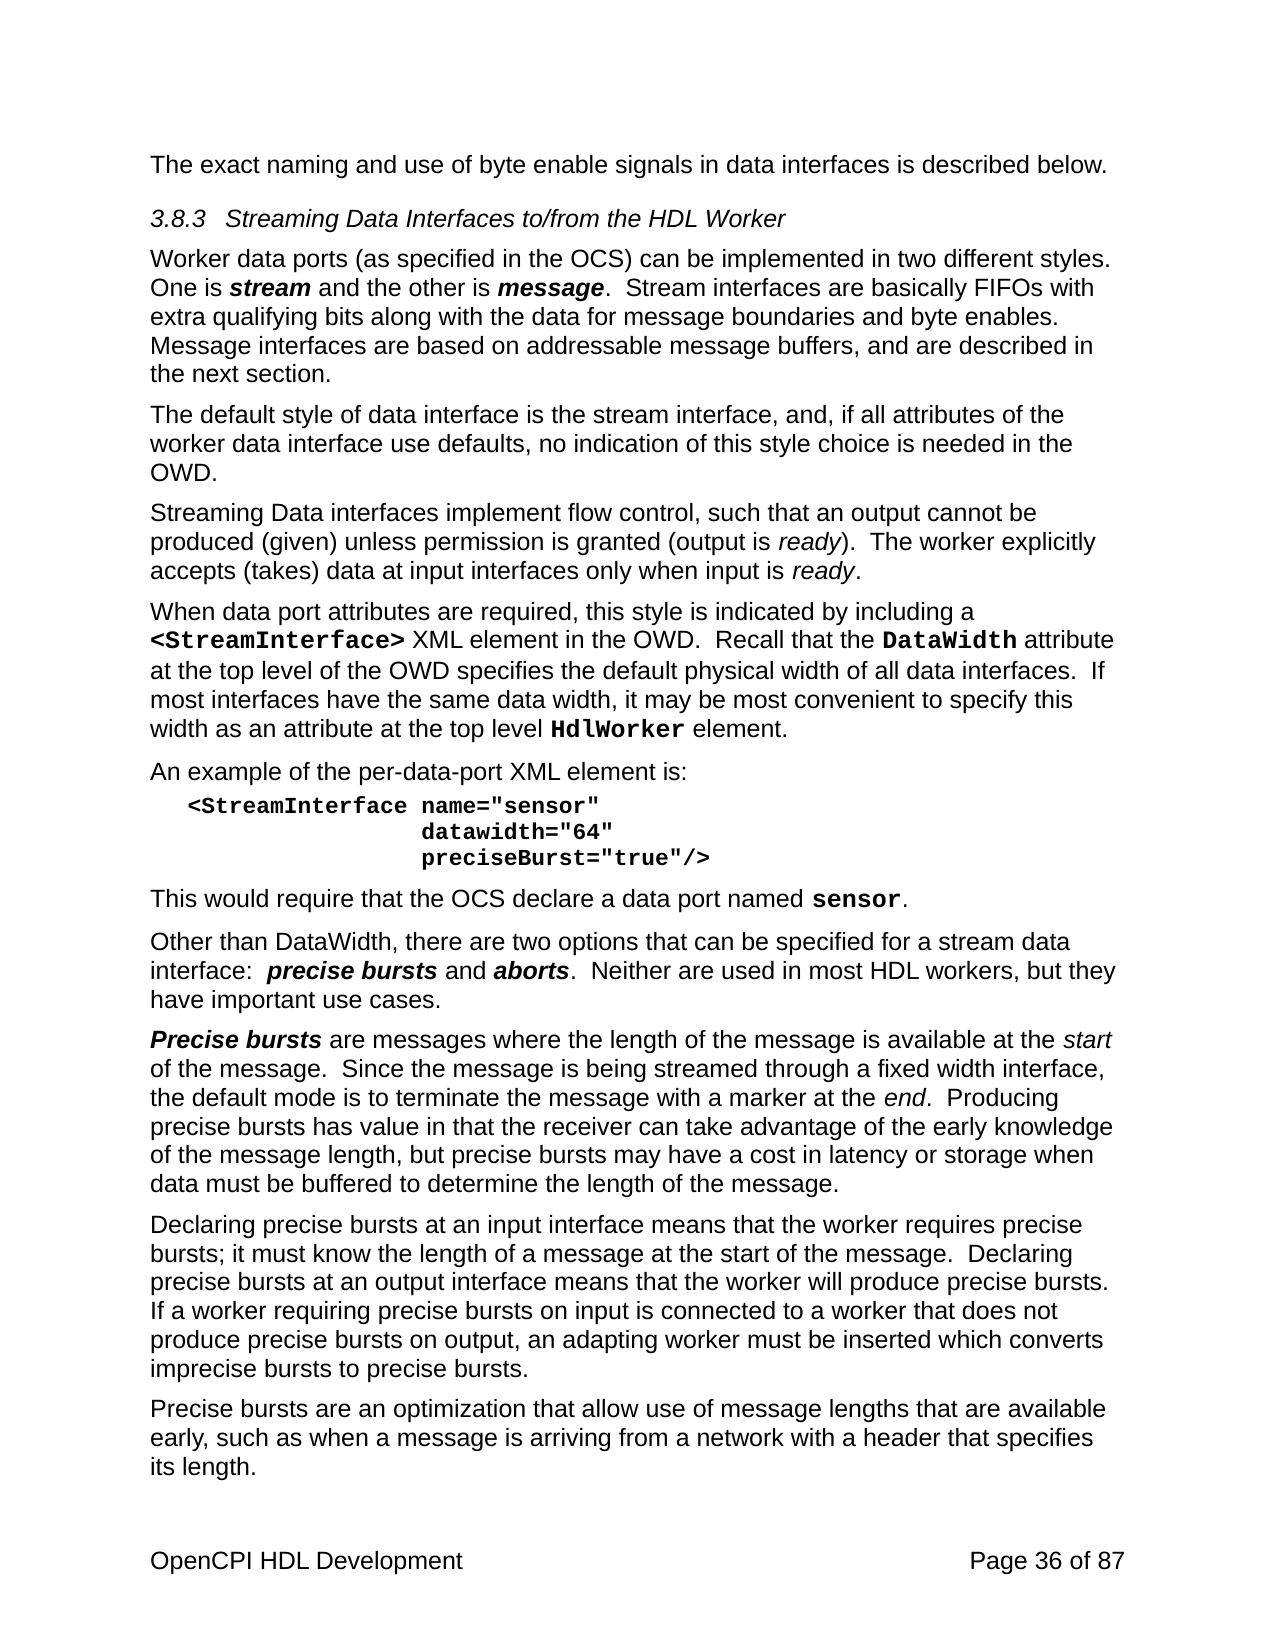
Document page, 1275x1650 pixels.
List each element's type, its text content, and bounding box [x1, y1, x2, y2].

text Declaring precise bursts at an input interface means that the worker requires precise bursts; it must know the length of a message at the start of the message. Declaring precise bursts at an output interface means that the worker will produce precise bursts. If a worker requiring precise bursts on input is connected to a worker that does not produce precise bursts on output, an adapting worker must be inserted which converts imprecise bursts to precise bursts. [150, 1210, 1125, 1382]
text Streaming Data interfaces implement flow control, such that an output cannot be produced (given) unless permission is granted (output is ready). The worker explicitly accepts (takes) data at input interfaces only when input is ready. [150, 498, 1125, 585]
subtitle Streaming Data Interfaces to/from the HDL Worker [150, 204, 1125, 232]
text This would require that the OCS declare a data port named sensor. [150, 884, 1125, 915]
text The exact naming and use of byte enable signals in data interfaces is described below. [150, 150, 1125, 179]
text The default style of data interface is the stream interface, and, if all attributes of the worker data interface use defaults, no indication of this style choice is needed in the OWD. [150, 400, 1125, 486]
text Worker data ports (as specified in the OCS) can be implemented in two different styles. One is stream and the other is message. Stream interfaces are basically FIFOs with extra qualifying bits along with the data for message boundaries and byte enables. Message interfaces are based on addressable message buffers, and are described in the next section. [150, 244, 1125, 388]
text Precise bursts are an optimization that allow use of message lengths that are available early, such as when a message is arriving from a network with a header that specifies its length. [150, 1394, 1125, 1481]
text An example of the per-data-port XML element is: [150, 757, 1125, 786]
text <StreamInterface name="sensor" datawidth="64" preciseBurst="true"/> [187, 794, 1125, 872]
text Precise bursts are messages where the length of the message is available at the start of the message. Since the message is being streamed through a fixed width interface, the default mode is to terminate the message with a marker at the end. Producing precise bursts has value in that the receiver can take advantage of the early knowledge of the message length, but precise bursts may have a cost in latency or storage when data must be buffered to determine the length of the message. [150, 1025, 1125, 1198]
text Other than DataWidth, there are two options that can be specified for a stream data interface: precise bursts and aborts. Neither are used in most HDL workers, but they have important use cases. [150, 927, 1125, 1013]
text When data port attributes are required, this style is indicated by including a <StreamInterface> XML element in the OWD. Recall that the DataWidth attribute at the top level of the OWD specifies the default physical width of all data interfaces. If most interfaces have the same data width, it may be most convenient to specify this width as an attribute at the top level HdlWorker element. [150, 597, 1125, 745]
